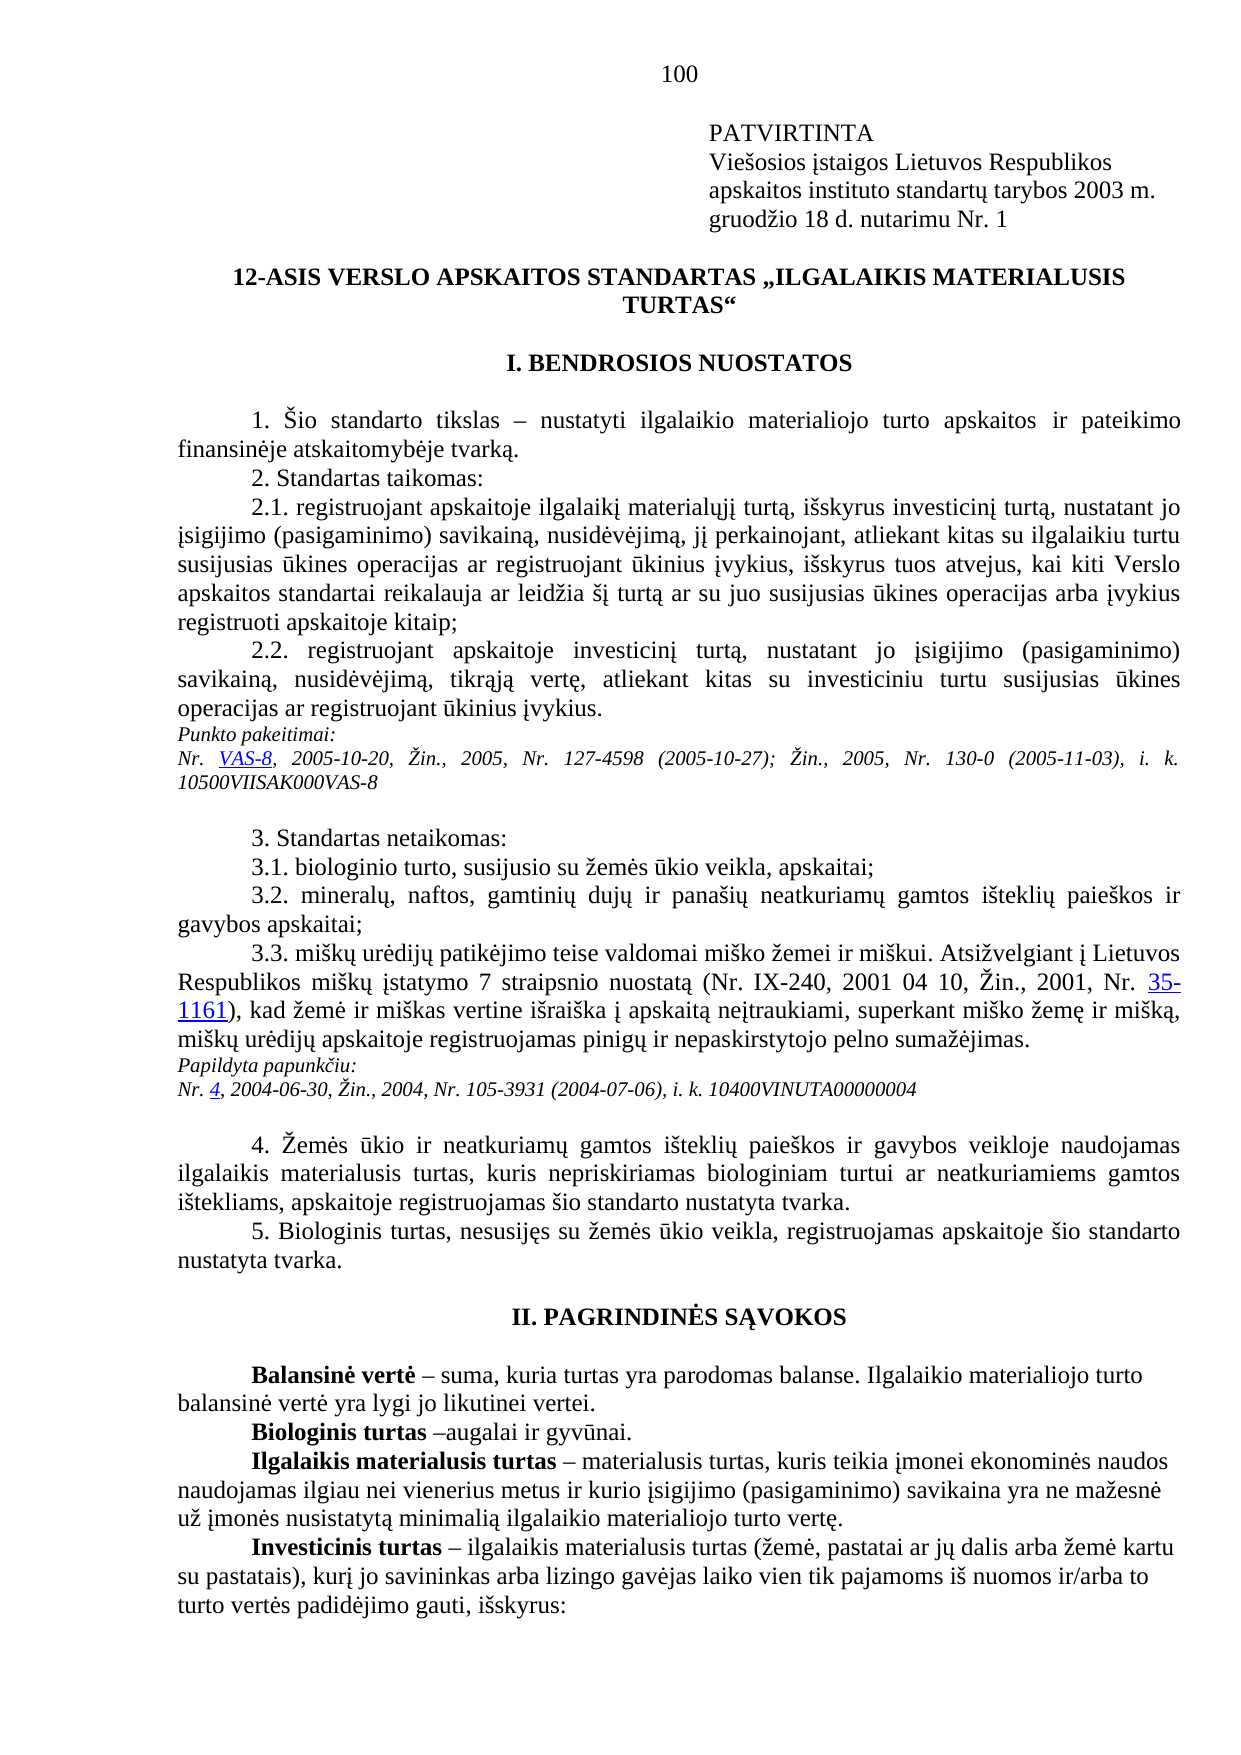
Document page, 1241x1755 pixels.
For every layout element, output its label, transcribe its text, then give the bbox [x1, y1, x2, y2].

text Biologinis turtas –augalai ir gyvūnai. [177, 1417, 1181, 1446]
text Ilgalaikis materialusis turtas – materialusis turtas, kuris teikia įmonei ekonominės naudos naudojamas ilgiau nei vienerius metus ir kurio įsigijimo (pasigaminimo) savikaina yra ne mažesnė už įmonės nusistatytą minimalią ilgalaikio materialiojo turto vertę. [177, 1446, 1181, 1532]
text 1. Šio standarto tikslas – nustatyti ilgalaikio materialiojo turto apskaitos ir pateikimo finansinėje atskaitomybėje tvarką. [177, 406, 1181, 463]
text 4. Žemės ūkio ir neatkuriamų gamtos išteklių paieškos ir gavybos veikloje naudojamas ilgalaikis materialusis turtas, kuris nepriskiriamas biologiniam turtui ar neatkuriamiems gamtos ištekliams, apskaitoje registruojamas šio standarto nustatyta tvarka. [177, 1130, 1181, 1216]
text I. BENDROSIOS NUOSTATOS [177, 348, 1181, 377]
text Papildyta papunkčiu: [177, 1053, 1181, 1077]
text gruodžio 18 d. nutarimu Nr. 1 [177, 204, 1181, 233]
text 12-ASIS VERSLO APSKAITOS STANDARTAS „ILGALAIKIS MATERIALUSIS TURTAS“ [177, 262, 1181, 319]
text Investicinis turtas – ilgalaikis materialusis turtas (žemė, pastatai ar jų dalis arba žemė kartu su pastatais), kurį jo savininkas arba lizingo gavėjas laiko vien tik pajamoms iš nuomos ir/arba to turto vertės padidėjimo gauti, išskyrus: [177, 1532, 1181, 1618]
text 2.1. registruojant apskaitoje ilgalaikį materialųjį turtą, išskyrus investicinį turtą, nustatant jo įsigijimo (pasigaminimo) savikainą, nusidėvėjimą, jį perkainojant, atliekant kitas su ilgalaikiu turtu susijusias ūkines operacijas ar registruojant ūkinius įvykius, išskyrus tuos atvejus, kai kiti Verslo apskaitos standartai reikalauja ar leidžia šį turtą ar su juo susijusias ūkines operacijas arba įvykius registruoti apskaitoje kitaip; [177, 492, 1181, 636]
text Nr. 4, 2004-06-30, Žin., 2004, Nr. 105-3931 (2004-07-06), i. k. 10400VINUTA00000004 [177, 1077, 1181, 1101]
text 3.3. miškų urėdijų patikėjimo teise valdomai miško žemei ir miškui. Atsižvelgiant į Lietuvos Respublikos miškų įstatymo 7 straipsnio nuostatą (Nr. IX-240, 2001 04 10, Žin., 2001, Nr. 35-1161), kad žemė ir miškas vertine išraiška į apskaitą neįtraukiami, superkant miško žemę ir mišką, miškų urėdijų apskaitoje registruojamas pinigų ir nepaskirstytojo pelno sumažėjimas. [177, 938, 1181, 1053]
text 2.2. registruojant apskaitoje investicinį turtą, nustatant jo įsigijimo (pasigaminimo) savikainą, nusidėvėjimą, tikrąją vertę, atliekant kitas su investiciniu turtu susijusias ūkines operacijas ar registruojant ūkinius įvykius. [177, 636, 1181, 722]
text PATVIRTINTA [709, 118, 1181, 147]
text 5. Biologinis turtas, nesusijęs su žemės ūkio veikla, registruojamas apskaitoje šio standarto nustatyta tvarka. [177, 1216, 1181, 1273]
text II. PAGRINDINĖS SĄVOKOS [177, 1302, 1181, 1331]
text Nr. VAS-8, 2005-10-20, Žin., 2005, Nr. 127-4598 (2005-10-27); Žin., 2005, Nr. 130-0 (2005-11-03), i. k. 10500VIISAK000VAS-8 [177, 746, 1181, 794]
text Punkto pakeitimai: [177, 722, 1181, 746]
text apskaitos instituto standartų tarybos 2003 m. [177, 176, 1181, 204]
text 2. Standartas taikomas: [177, 463, 1181, 492]
text 3.1. biologinio turto, susijusio su žemės ūkio veikla, apskaitai; [177, 852, 1181, 880]
text Balansinė vertė – suma, kuria turtas yra parodomas balanse. Ilgalaikio materialiojo turto balansinė vertė yra lygi jo likutinei vertei. [177, 1360, 1181, 1417]
text 3. Standartas netaikomas: [177, 823, 1181, 852]
text 3.2. mineralų, naftos, gamtinių dujų ir panašių neatkuriamų gamtos išteklių paieškos ir gavybos apskaitai; [177, 880, 1181, 938]
text Viešosios įstaigos Lietuvos Respublikos [177, 147, 1181, 176]
